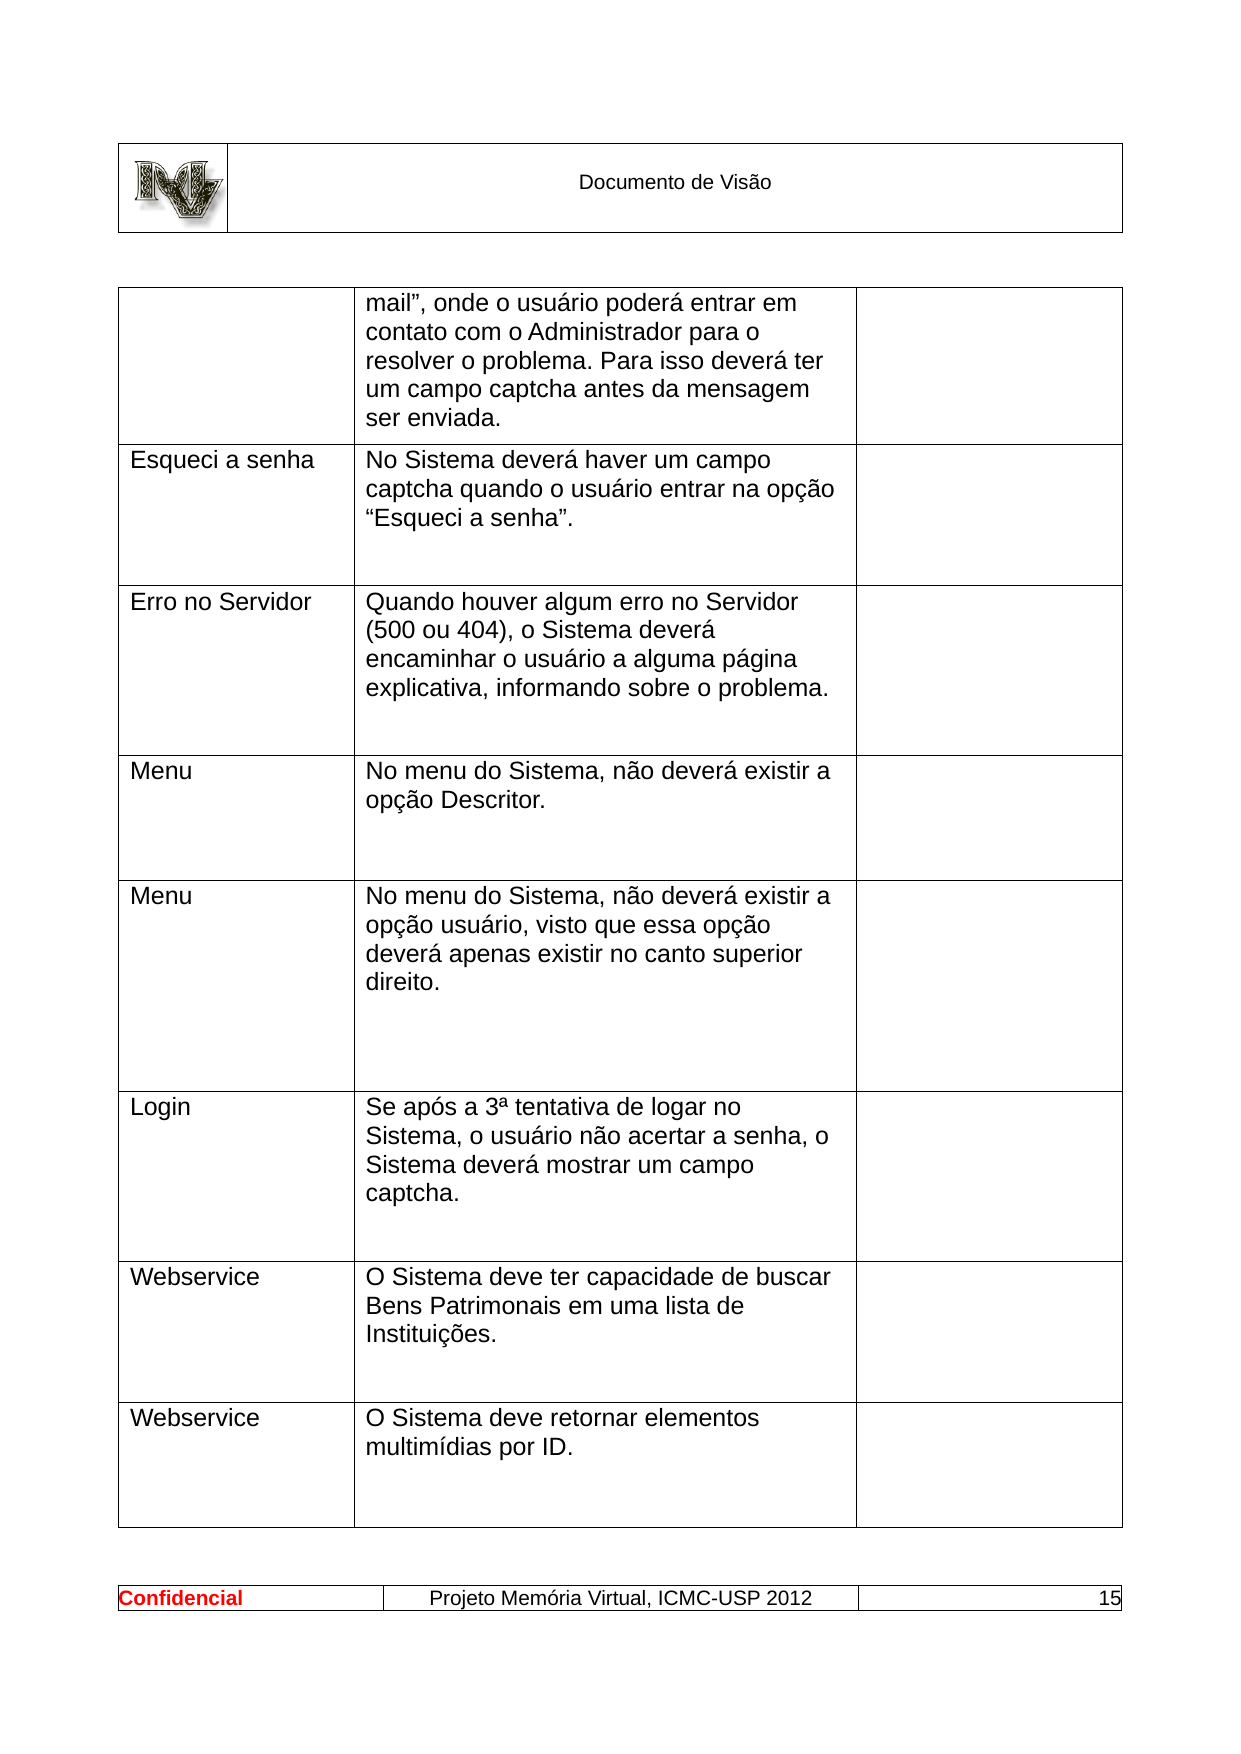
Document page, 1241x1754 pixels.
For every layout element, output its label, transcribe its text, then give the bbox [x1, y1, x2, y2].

table_cell [119, 1050, 354, 1091]
table_cell O Sistema deve ter capacidade de buscar Bens Patrimonais em uma lista de Instituições. [355, 1262, 856, 1361]
table_cell Login [119, 1092, 354, 1219]
table_cell [119, 1361, 354, 1402]
table_cell [857, 1262, 1122, 1361]
table_cell [355, 544, 856, 585]
table_cell [857, 1403, 1122, 1485]
table_cell [355, 1361, 856, 1402]
table_cell [119, 839, 354, 880]
table_cell No Sistema deverá haver um campo captcha quando o usuário entrar na opção “Esqueci a senha”. [355, 445, 856, 544]
table_cell [857, 586, 1122, 714]
table_cell [857, 544, 1122, 585]
table_cell [857, 1485, 1122, 1527]
picture [129, 148, 226, 232]
table_cell [355, 1220, 856, 1261]
table_cell mail”, onde o usuário poderá entrar em contato com o Administrador para o resolver o problema. Para isso deverá ter um campo captcha antes da mensagem ser enviada. [355, 288, 856, 444]
table_cell [119, 288, 354, 444]
table_cell [857, 839, 1122, 880]
table_cell Esqueci a senha [119, 445, 354, 544]
table_cell Se após a 3ª tentativa de logar no Sistema, o usuário não acertar a senha, o Sistema deverá mostrar um campo captcha. [355, 1092, 856, 1219]
table_cell [355, 1485, 856, 1527]
table_cell Webservice [119, 1403, 354, 1485]
table_cell Erro no Servidor [119, 586, 354, 714]
table_cell [355, 1009, 856, 1050]
table_cell [857, 1092, 1122, 1219]
table_cell [857, 1361, 1122, 1402]
table_cell [857, 445, 1122, 544]
table_cell [119, 714, 354, 755]
table_cell [355, 714, 856, 755]
table_cell [119, 1485, 354, 1527]
table_cell Menu [119, 756, 354, 839]
table_cell [857, 714, 1122, 755]
table_cell [857, 288, 1122, 444]
table_cell [119, 1220, 354, 1261]
table_cell O Sistema deve retornar elementos multimídias por ID. [355, 1403, 856, 1485]
table_cell No menu do Sistema, não deverá existir a opção usuário, visto que essa opção deverá apenas existir no canto superior direito. [355, 881, 856, 1008]
table_cell [857, 881, 1122, 1008]
table_cell [857, 756, 1122, 839]
table_cell Quando houver algum erro no Servidor (500 ou 404), o Sistema deverá encaminhar o usuário a alguma página explicativa, informando sobre o problema. [355, 586, 856, 714]
table_cell [857, 1050, 1122, 1091]
table_cell [857, 1220, 1122, 1261]
table_cell Menu [119, 881, 354, 1008]
table_cell [355, 839, 856, 880]
table_cell No menu do Sistema, não deverá existir a opção Descritor. [355, 756, 856, 839]
table_cell [119, 544, 354, 585]
table_cell [119, 1009, 354, 1050]
table_cell Webservice [119, 1262, 354, 1361]
table_cell [355, 1050, 856, 1091]
table_cell [857, 1009, 1122, 1050]
